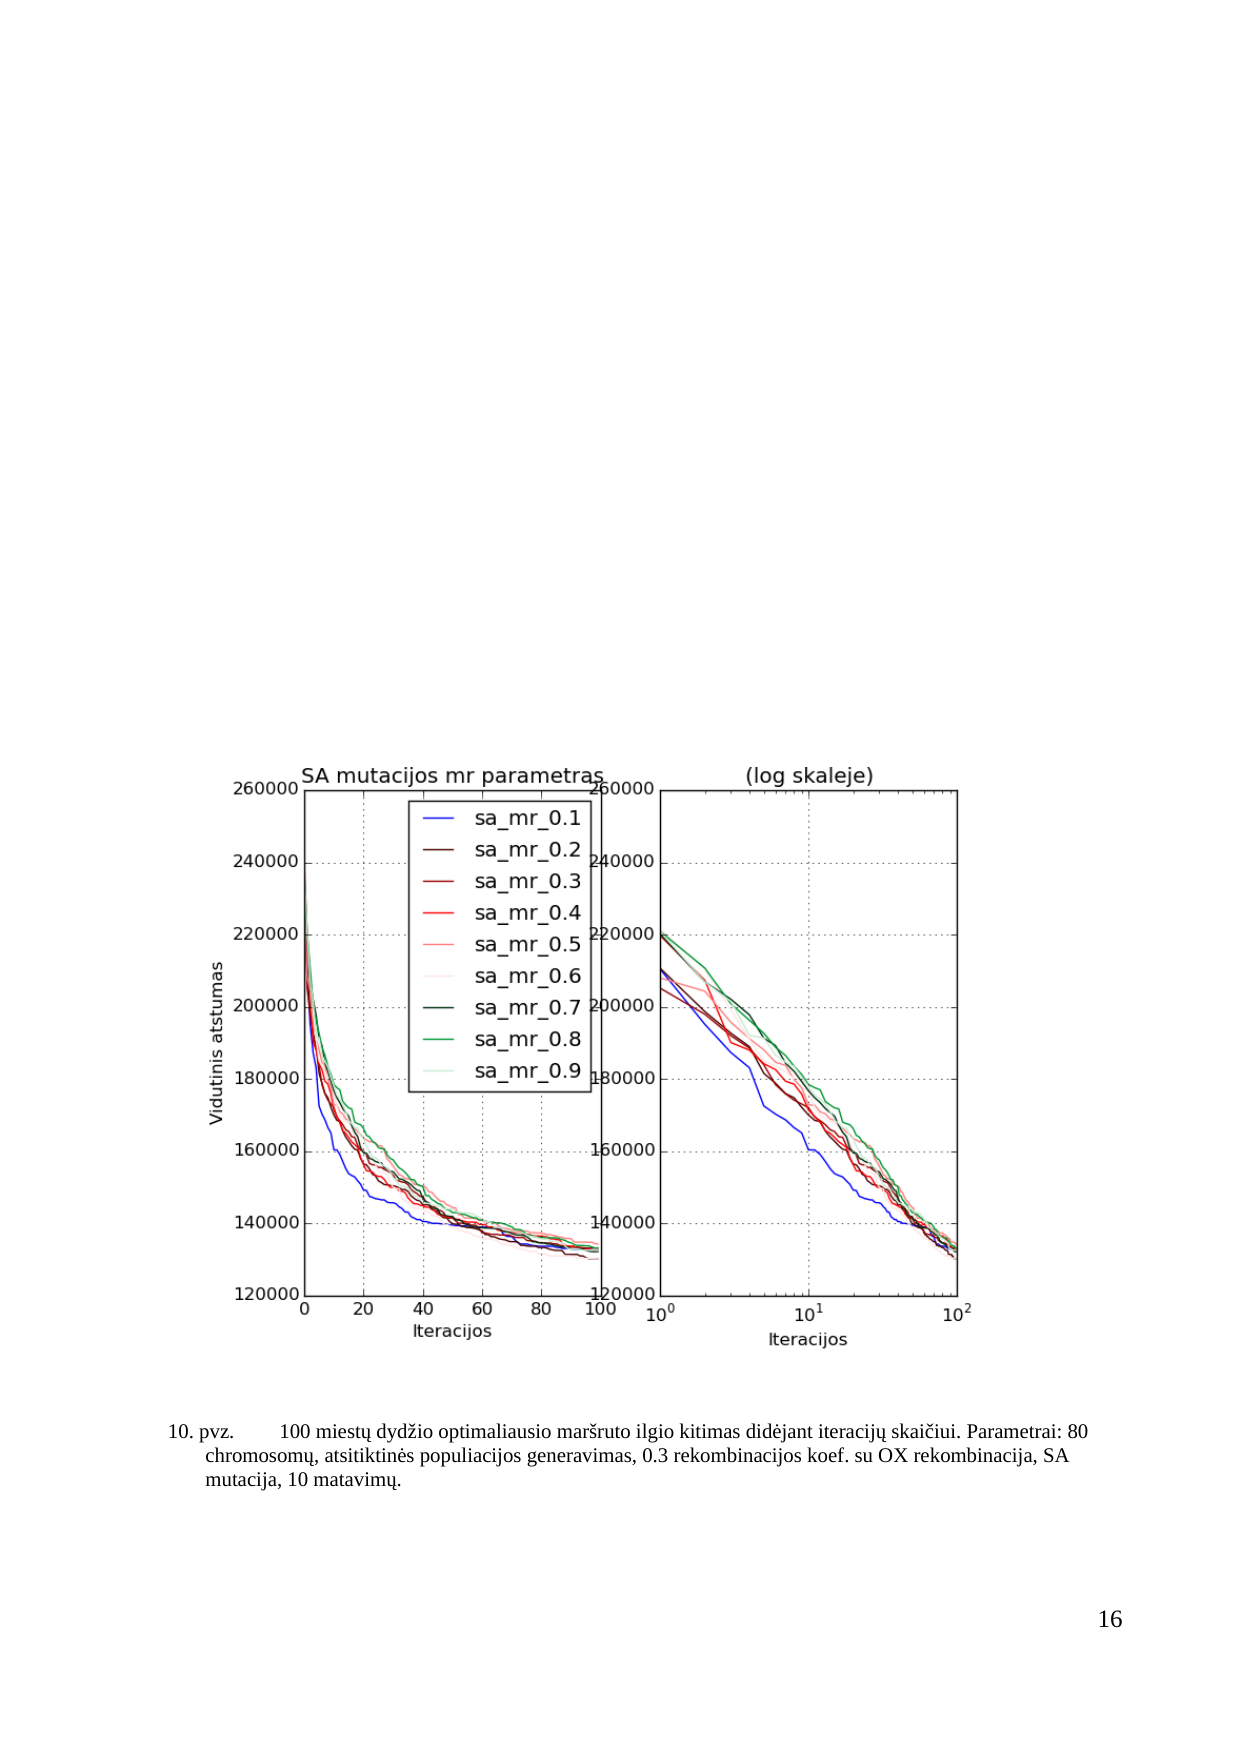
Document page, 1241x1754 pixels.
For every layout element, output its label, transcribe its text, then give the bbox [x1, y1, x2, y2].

picture [199, 727, 1041, 1359]
table_header [118, 722, 1122, 1358]
table_header [118, 1359, 1122, 1401]
table_cell 100 miestų dydžio optimaliausio maršruto ilgio kitimas didėjant iteracijų skaičiui. Parametrai: 80 chromosomų, atsitiktinės populiacijos generavimas, 0.3 rekombinacijos koef. su OX rekombinacija, SA mutacija, 10 matavimų. [118, 1401, 1122, 1509]
